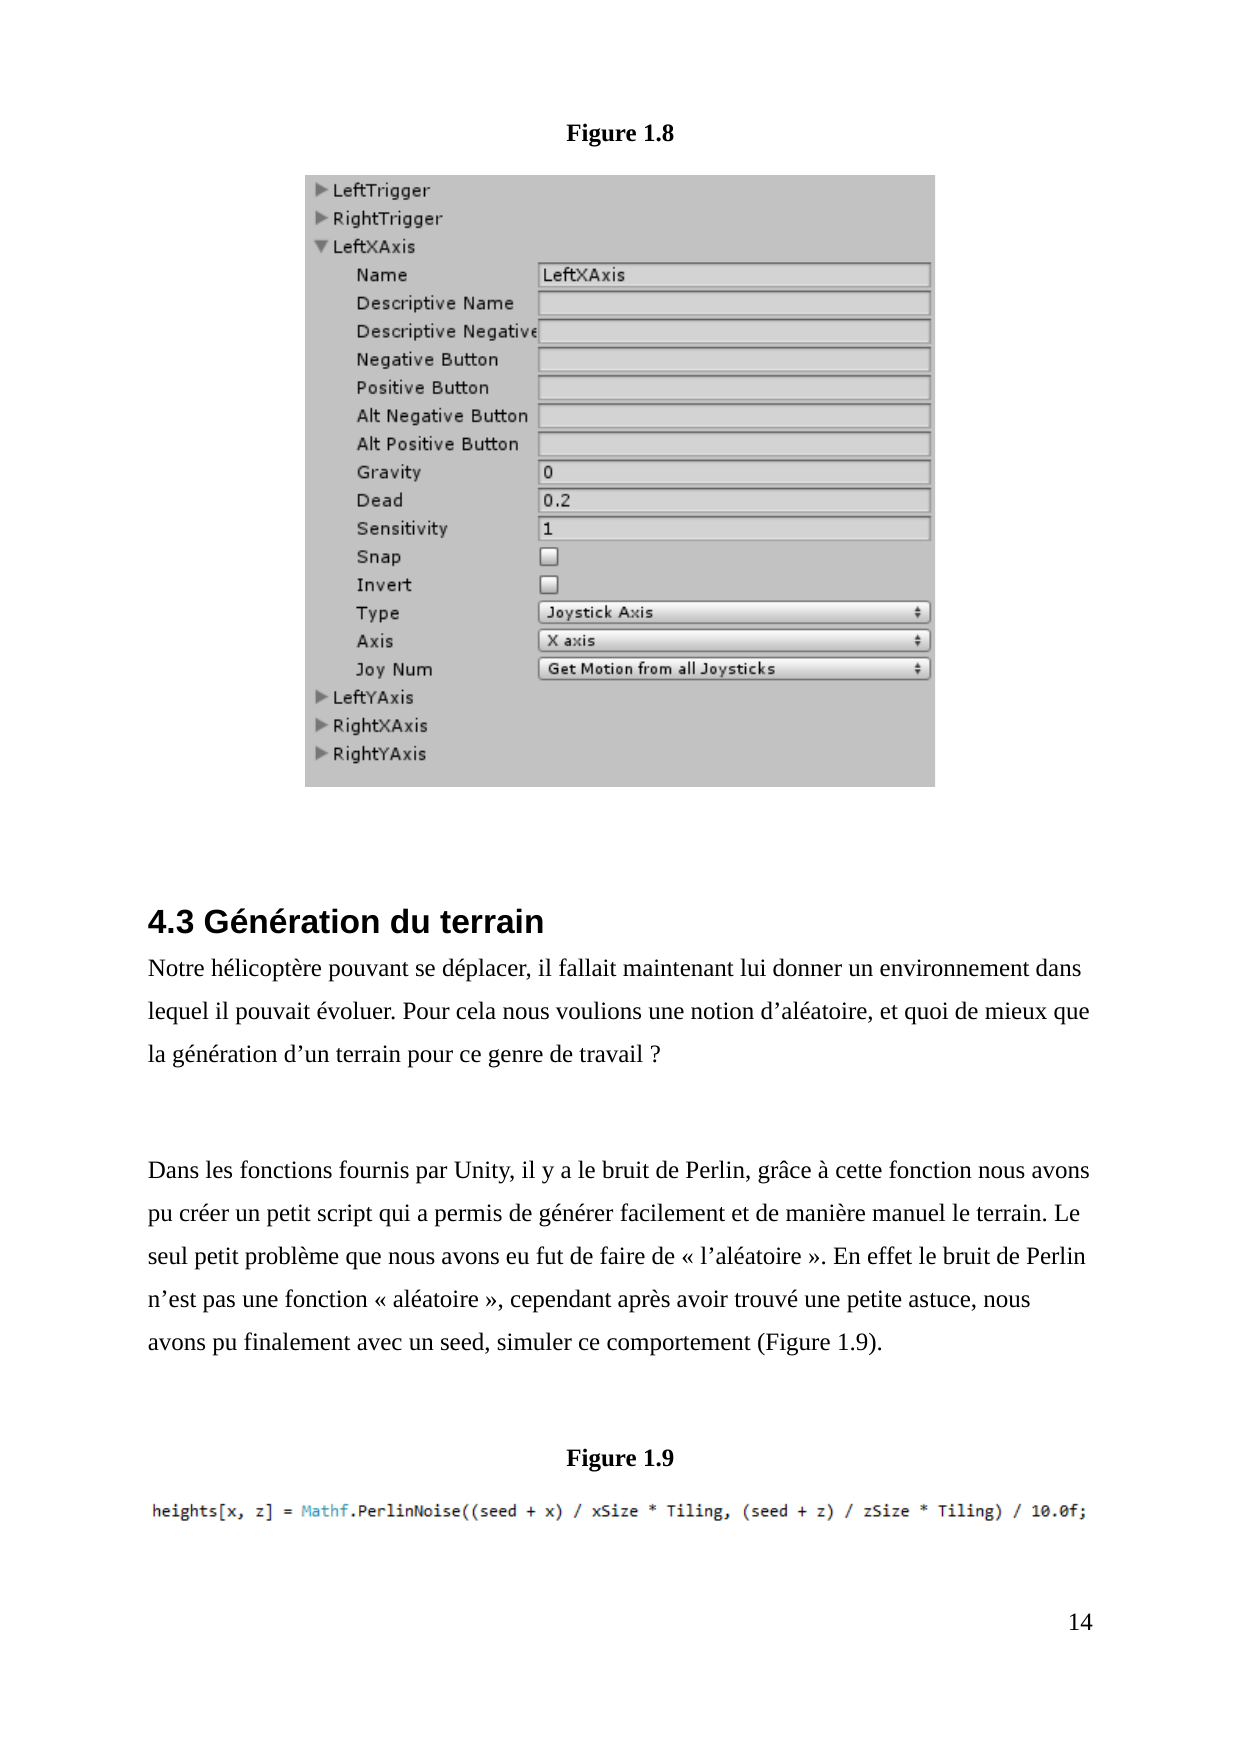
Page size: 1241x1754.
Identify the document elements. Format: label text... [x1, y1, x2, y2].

text Figure 1.8 [148, 118, 1093, 147]
text Figure 1.9 [148, 1443, 1093, 1472]
text Notre hélicoptère pouvant se déplacer, il fallait maintenant lui donner un environnement dans lequel il pouvait évoluer. Pour cela nous voulions une notion d’aléatoire, et quoi de mieux que la génération d’un terrain pour ce genre de travail ? [148, 953, 1093, 1068]
picture [147, 1500, 1093, 1525]
subtitle 4.3 Génération du terrain [148, 902, 1093, 941]
text Dans les fonctions fournis par Unity, il y a le bruit de Perlin, grâce à cette fonction nous avons pu créer un petit script qui a permis de générer facilement et de manière manuel le terrain. Le seul petit problème que nous avons eu fut de faire de « l’aléatoire ». En effet le bruit de Perlin n’est pas une fonction « aléatoire », cependant après avoir trouvé une petite astuce, nous avons pu finalement avec un seed, simuler ce comportement (Figure 1.9). [148, 1155, 1093, 1356]
picture [305, 175, 936, 787]
